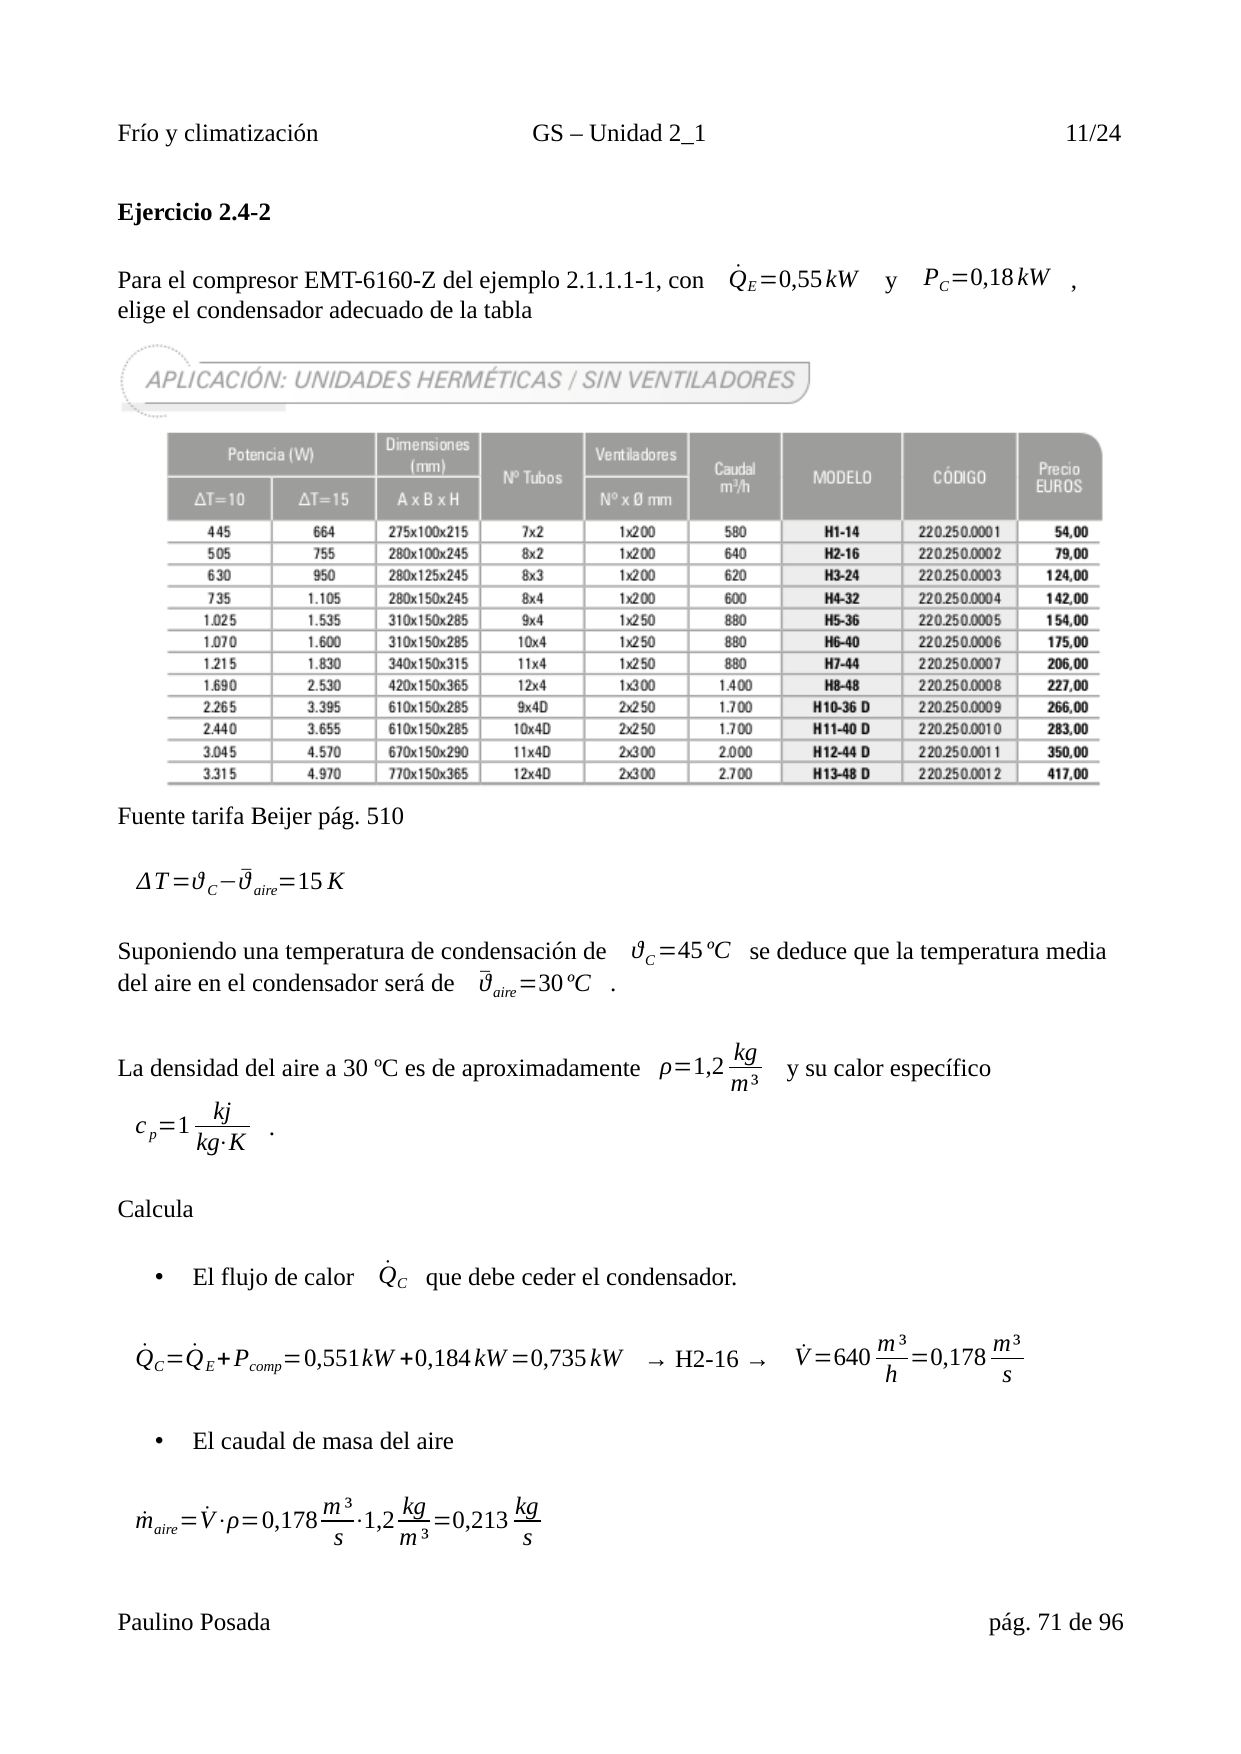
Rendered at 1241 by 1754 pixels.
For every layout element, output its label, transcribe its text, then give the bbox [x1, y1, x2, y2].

text Calcula [117, 1194, 1123, 1223]
picture [118, 336, 1123, 801]
list El flujo de calor que debe ceder el condensador. [155, 1260, 1123, 1292]
text Fuente tarifa Beijer pág. 510 [117, 801, 1123, 830]
text Suponiendo una temperatura de condensación de se deduce que la temperatura media del aire en el condensador será de . [117, 936, 1123, 1001]
text Ejercicio 2.4-2 [117, 197, 1123, 226]
text Para el compresor EMT-6160-Z del ejemplo 2.1.1.1-1, con y , elige el condensador adecuado de la tabla [117, 263, 1123, 324]
text La densidad del aire a 30 ºC es de aproximadamente y su calor específico . [117, 1038, 1123, 1156]
text → H2-16 → [117, 1329, 1123, 1388]
list El caudal de masa del aire [155, 1426, 1123, 1455]
